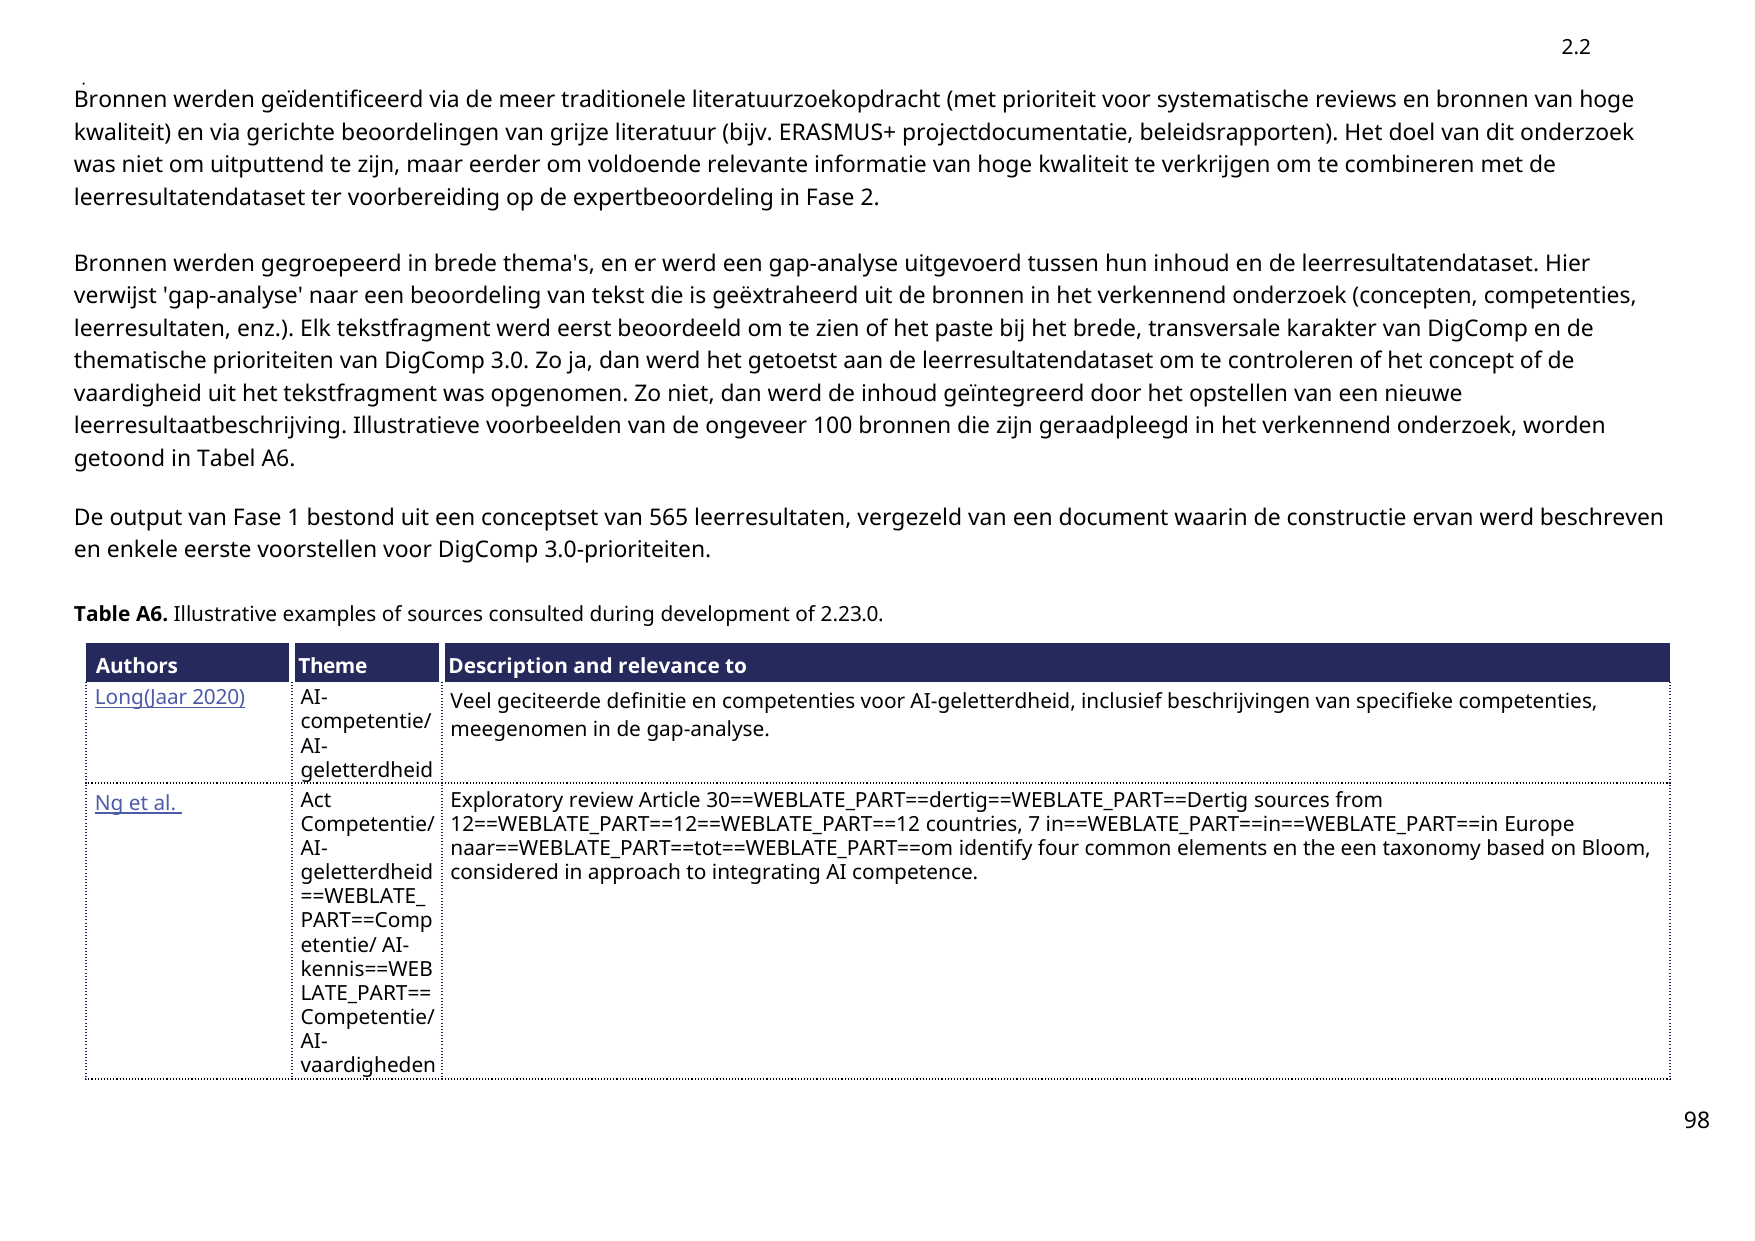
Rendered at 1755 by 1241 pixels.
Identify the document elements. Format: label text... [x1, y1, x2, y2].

table_cell Exploratory review Article 30==WEBLATE_PART==dertig==WEBLATE_PART==Dertig sources from 12==WEBLATE_PART==12==WEBLATE_PART==12 countries, 7 in==WEBLATE_PART==in==WEBLATE_PART==in Europe naar==WEBLATE_PART==tot==WEBLATE_PART==om identify four common elements en the een taxonomy based on Bloom, considered in approach to integrating AI competence. [442, 782, 1670, 1078]
table_cell Ng et al. [86, 782, 292, 1078]
table_header Description and relevance to [445, 643, 1670, 682]
text Table A6. Illustrative examples of sources consulted during development of 2.23.0. [74, 599, 1710, 628]
table_cell Veel geciteerde definitie en competenties voor AI-geletterdheid, inclusief beschrijvingen van specifieke competenties, meegenomen in de gap-analyse. [442, 682, 1670, 782]
table_cell Act Competentie/ AI-geletterdheid==WEBLATE_PART==Competentie/ AI-kennis==WEBLATE_PART==Competentie/ AI-vaardigheden [292, 782, 442, 1078]
text De output van Fase 1 bestond uit een conceptset van 565 leerresultaten, vergezeld van een document waarin de constructie ervan werd beschreven en enkele eerste voorstellen voor DigComp 3.0-prioriteiten. [74, 501, 1671, 564]
table_cell Long(Jaar 2020) [86, 682, 292, 782]
text Bronnen werden geïdentificeerd via de meer traditionele literatuurzoekopdracht (met prioriteit voor systematische reviews en bronnen van hoge kwaliteit) en via gerichte beoordelingen van grijze literatuur (bijv. ERASMUS+ projectdocumentatie, beleidsrapporten). Het doel van dit onderzoek was niet om uitputtend te zijn, maar eerder om voldoende relevante informatie van hoge kwaliteit te verkrijgen om te combineren met de leerresultatendataset ter voorbereiding op de expertbeoordeling in Fase 2. [74, 83, 1663, 212]
table_header Theme [295, 643, 439, 682]
table_cell AI-competentie/ AI-geletterdheid [292, 682, 442, 782]
text Bronnen werden gegroepeerd in brede thema's, en er werd een gap-analyse uitgevoerd tussen hun inhoud en de leerresultatendataset. Hier verwijst 'gap-analyse' naar een beoordeling van tekst die is geëxtraheerd uit de bronnen in het verkennend onderzoek (concepten, competenties, leerresultaten, enz.). Elk tekstfragment werd eerst beoordeeld om te zien of het paste bij het brede, transversale karakter van DigComp en de thematische prioriteiten van DigComp 3.0. Zo ja, dan werd het getoetst aan de leerresultatendataset om te controleren of het concept of de vaardigheid uit het tekstfragment was opgenomen. Zo niet, dan werd de inhoud geïntegreerd door het opstellen van een nieuwe leerresultaatbeschrijving. Illustratieve voorbeelden van de ongeveer 100 bronnen die zijn geraadpleegd in het verkennend onderzoek, worden getoond in Tabel A6. [74, 247, 1666, 473]
table_header Authors [86, 643, 289, 682]
